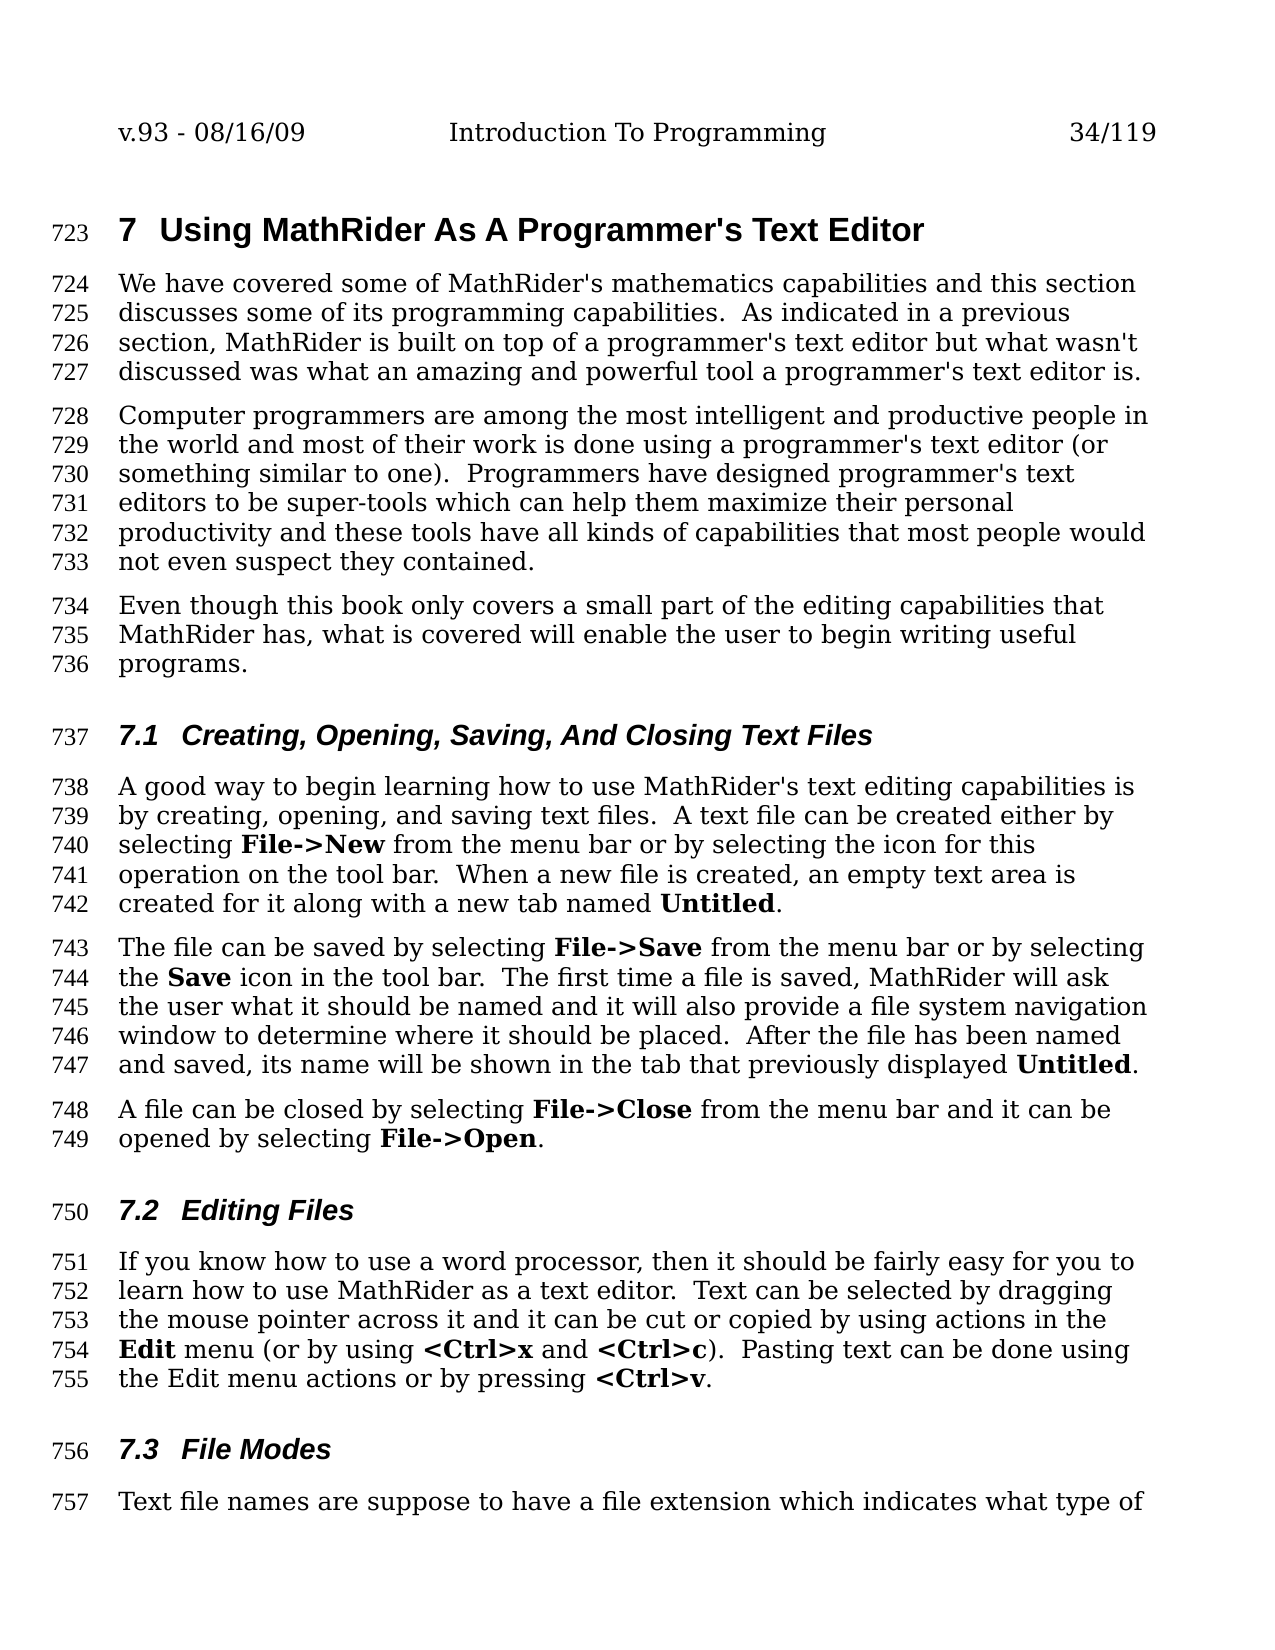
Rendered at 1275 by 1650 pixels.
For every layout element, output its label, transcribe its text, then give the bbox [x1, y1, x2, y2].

text A good way to begin learning how to use MathRider's text editing capabilities is by creating, opening, and saving text files. A text file can be created either by selecting File->New from the menu bar or by selecting the icon for this operation on the tool bar. When a new file is created, an empty text area is created for it along with a new tab named Untitled. [118, 772, 1157, 918]
text Text file names are suppose to have a file extension which indicates what type of [118, 1487, 1157, 1516]
subtitle Editing Files [118, 1193, 1157, 1226]
subtitle File Modes [118, 1432, 1157, 1466]
text Computer programmers are among the most intelligent and productive people in the world and most of their work is done using a programmer's text editor (or something similar to one). Programmers have designed programmer's text editors to be super-tools which can help them maximize their personal productivity and these tools have all kinds of capabilities that most people would not even suspect they contained. [118, 401, 1157, 576]
text A file can be closed by selecting File->Close from the menu bar and it can be opened by selecting File->Open. [118, 1095, 1157, 1153]
text Even though this book only covers a small part of the editing capabilities that MathRider has, what is covered will enable the user to begin writing useful programs. [118, 591, 1157, 678]
subtitle Using MathRider As A Programmer's Text Editor [118, 210, 1157, 248]
text If you know how to use a word processor, then it should be fairly easy for you to learn how to use MathRider as a text editor. Text can be selected by dragging the mouse pointer across it and it can be cut or copied by using actions in the Edit menu (or by using <Ctrl>x and <Ctrl>c). Pasting text can be done using the Edit menu actions or by pressing <Ctrl>v. [118, 1247, 1157, 1393]
text The file can be saved by selecting File->Save from the menu bar or by selecting the Save icon in the tool bar. The first time a file is saved, MathRider will ask the user what it should be named and it will also provide a file system navigation window to determine where it should be placed. After the file has been named and saved, its name will be shown in the tab that previously displayed Untitled. [118, 933, 1157, 1080]
subtitle Creating, Opening, Saving, And Closing Text Files [118, 718, 1157, 751]
text We have covered some of MathRider's mathematics capabilities and this section discusses some of its programming capabilities. As indicated in a previous section, MathRider is built on top of a programmer's text editor but what wasn't discussed was what an amazing and powerful tool a programmer's text editor is. [118, 269, 1157, 386]
